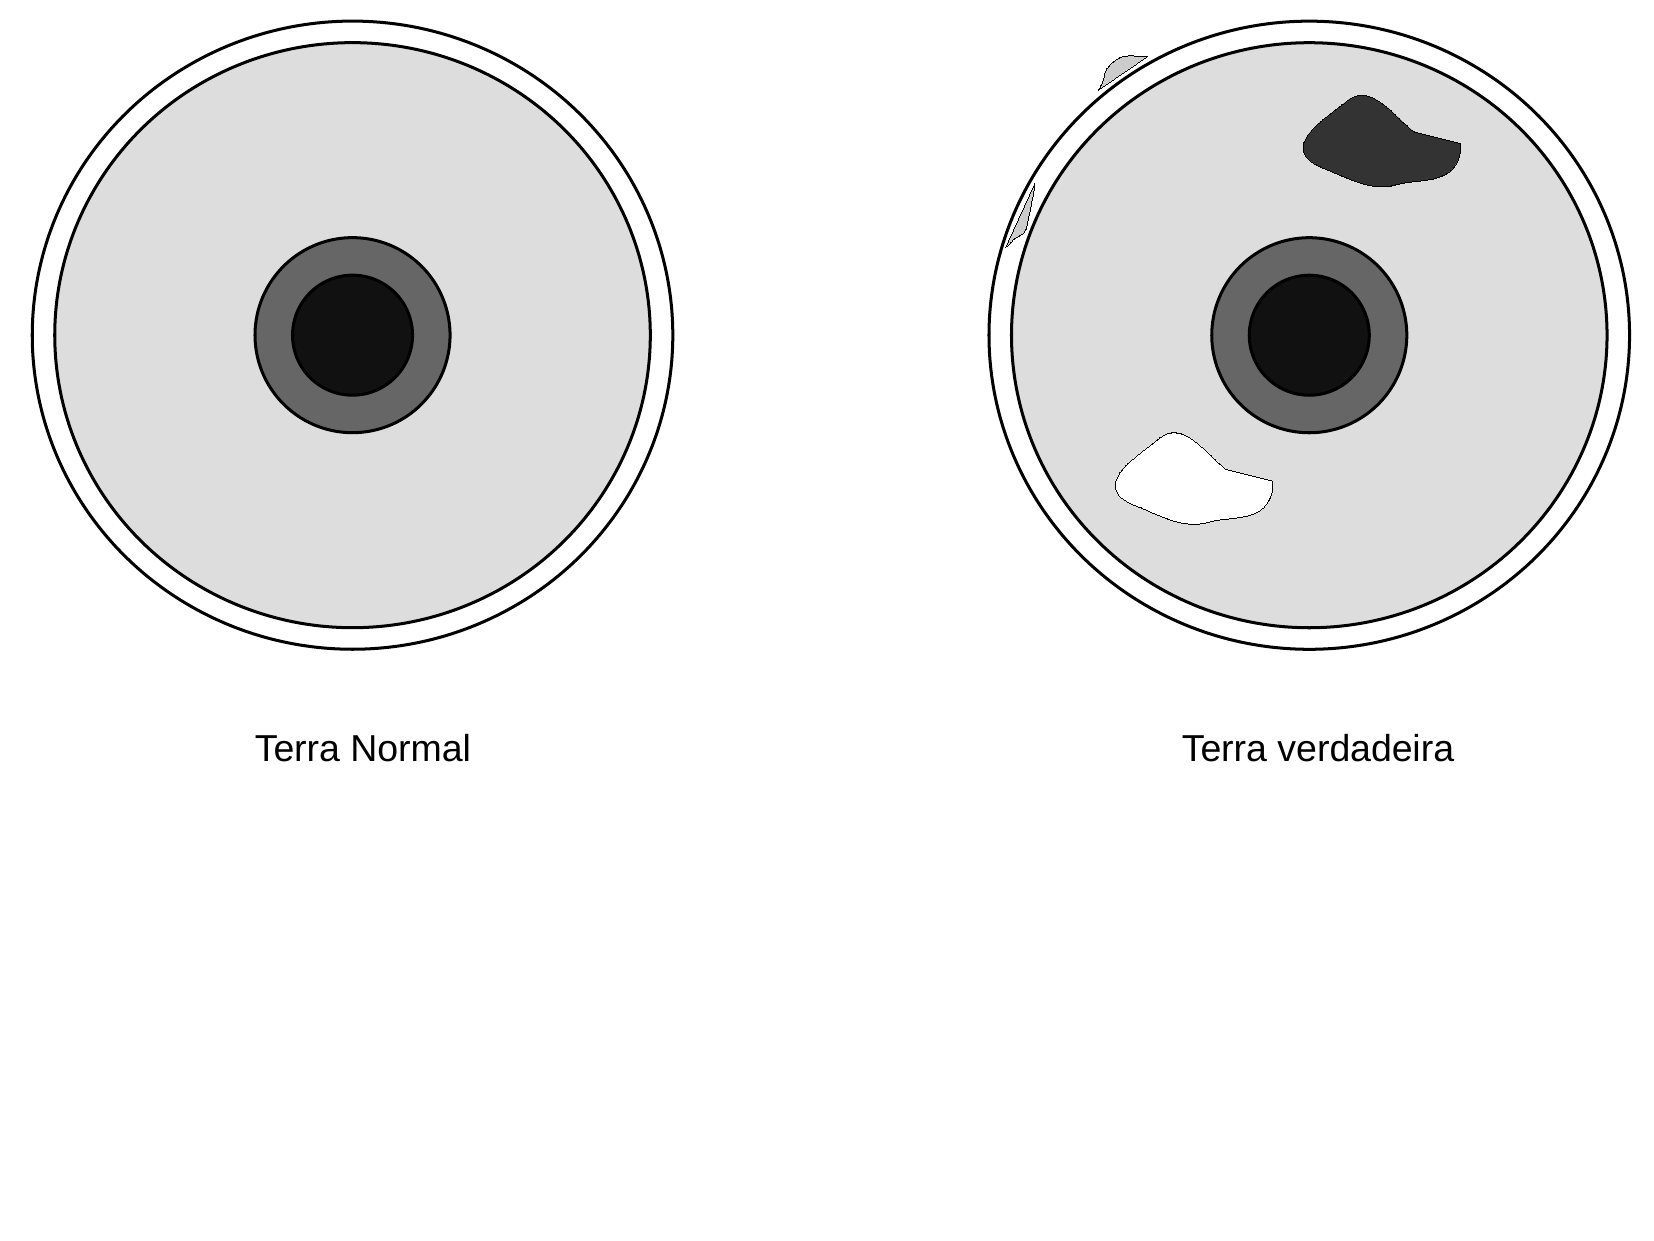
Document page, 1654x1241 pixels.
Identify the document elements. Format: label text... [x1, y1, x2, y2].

text_box [32, 21, 673, 650]
text_box [988, 21, 1630, 650]
text_box Terra Normal [240, 720, 486, 796]
text_box Terra verdadeira [1167, 720, 1470, 796]
text_box [1098, 55, 1148, 91]
